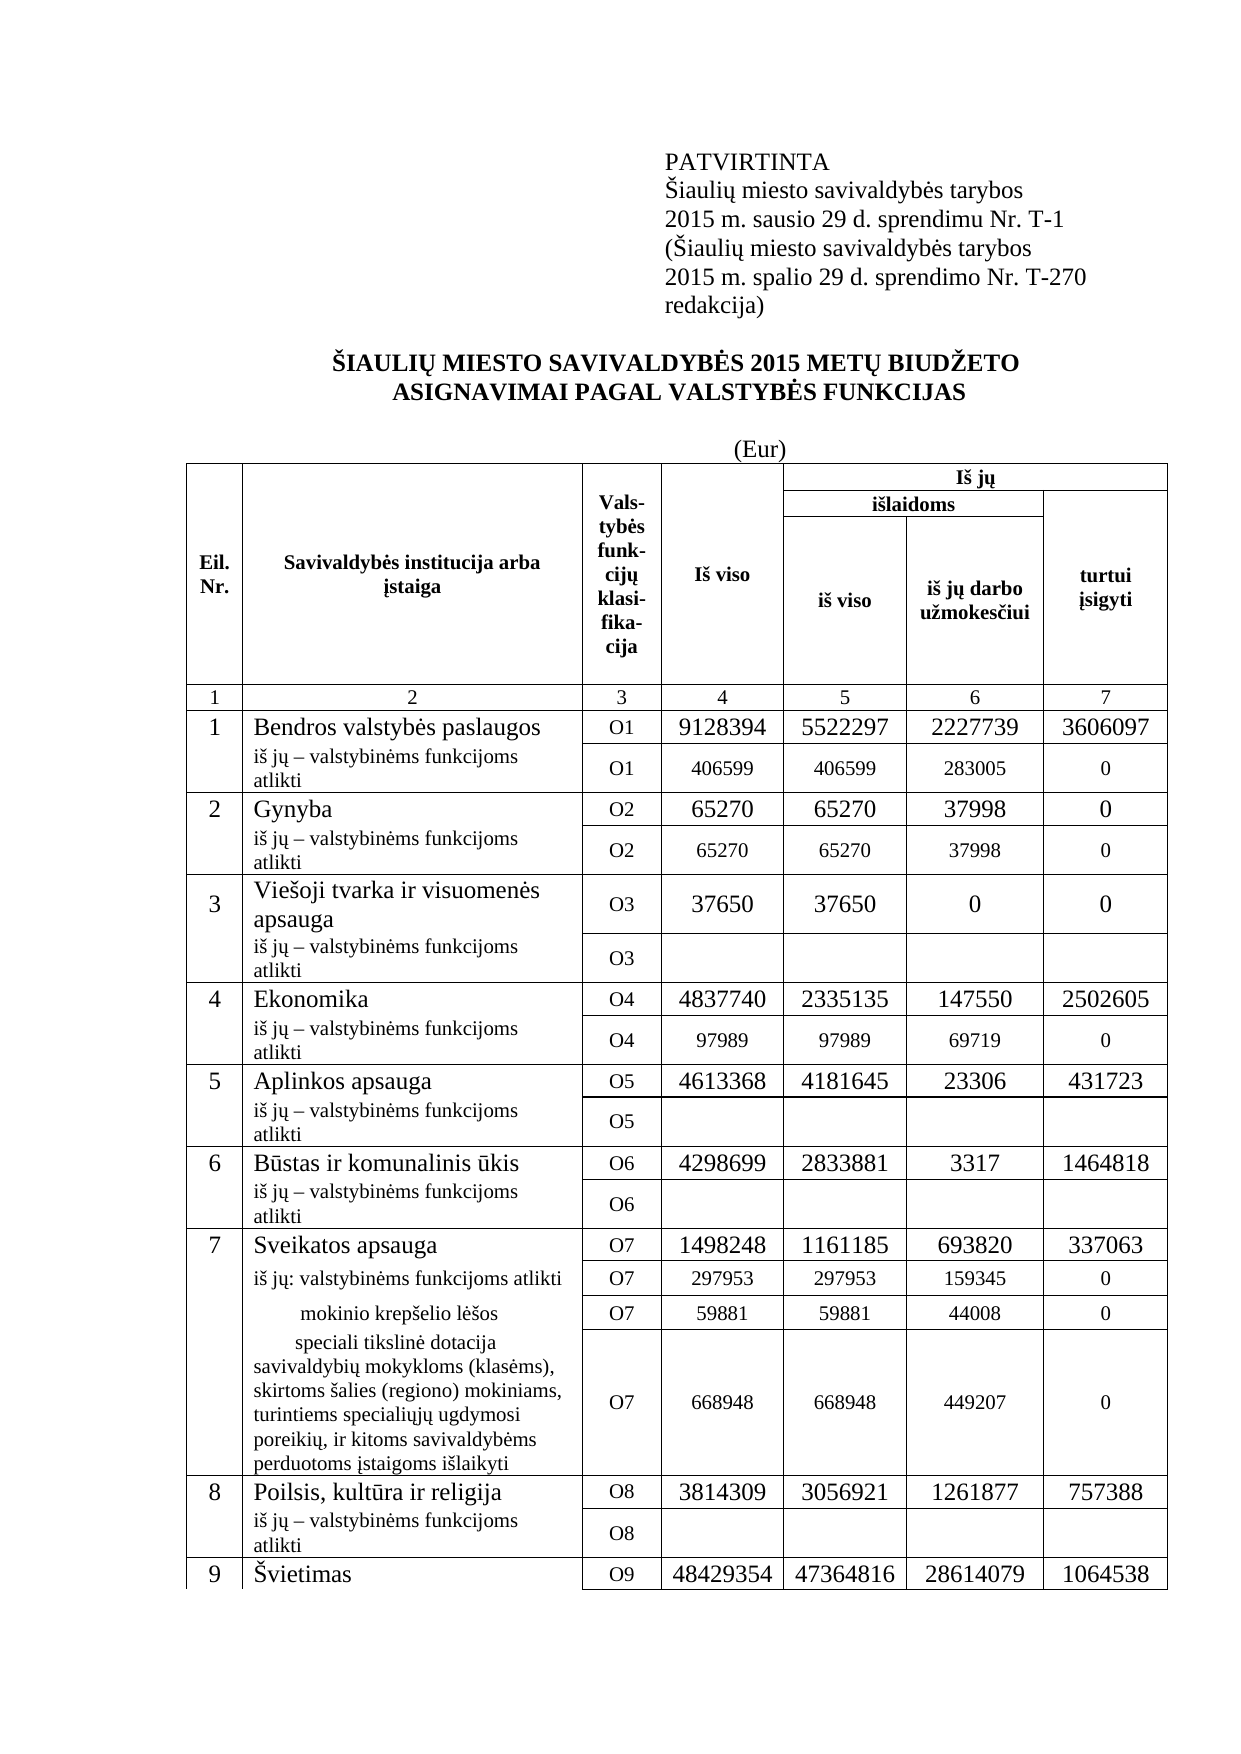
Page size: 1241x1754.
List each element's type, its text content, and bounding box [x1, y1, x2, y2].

table_cell 297953 [662, 1261, 783, 1295]
table_cell 1498248 [662, 1229, 783, 1260]
table_cell 9128394 [662, 711, 783, 743]
table_cell [662, 1098, 783, 1146]
table_cell 1064538 [1044, 1558, 1167, 1589]
table_cell Gynyba [243, 793, 582, 825]
table_cell 449207 [907, 1330, 1043, 1474]
table_cell iš jų – valstybinėms funkcijoms atlikti [243, 1508, 582, 1557]
table_cell O8 [583, 1476, 661, 1507]
table_cell [1044, 1509, 1167, 1557]
table_cell [784, 1098, 906, 1146]
table_cell O1 [583, 744, 661, 792]
table_cell 59881 [784, 1296, 906, 1329]
table_cell iš jų darbo užmokesčiui [907, 517, 1043, 683]
table_cell [784, 1180, 906, 1228]
table_cell O5 [583, 1065, 661, 1096]
table_cell O7 [583, 1330, 661, 1474]
table_cell [907, 1509, 1043, 1557]
table_cell 159345 [907, 1261, 1043, 1295]
table_cell O2 [583, 826, 661, 874]
text ŠIAULIŲ MIESTO SAVIVALDYBĖS 2015 METŲ BIUDŽETO [177, 348, 1181, 377]
table_cell 5 [784, 685, 906, 710]
table_cell 65270 [784, 793, 906, 825]
table_cell [187, 1295, 242, 1329]
table_cell iš jų – valstybinėms funkcijoms atlikti [243, 1096, 582, 1146]
table_cell O6 [583, 1147, 661, 1178]
table_cell 6 [907, 685, 1043, 710]
table_cell 65270 [662, 793, 783, 825]
table_cell 4837740 [662, 983, 783, 1014]
table_cell 37650 [784, 875, 906, 932]
table_cell [907, 934, 1043, 982]
table_cell 4298699 [662, 1147, 783, 1178]
table_cell 2 [243, 685, 582, 710]
table_cell 37998 [907, 793, 1043, 825]
table_cell [187, 743, 242, 792]
table_cell 7 [187, 1229, 242, 1260]
text redakcija) [582, 291, 1181, 319]
table_cell Ekonomika [243, 983, 582, 1014]
table_cell 2 [187, 793, 242, 825]
text (Šiaulių miesto savivaldybės tarybos [582, 233, 1181, 262]
table_cell 147550 [907, 983, 1043, 1014]
table_cell O8 [583, 1509, 661, 1557]
table_cell 8 [187, 1476, 242, 1507]
table_header Eil. Nr. [187, 464, 242, 683]
table_cell 2227739 [907, 711, 1043, 743]
table_cell 0 [1044, 1261, 1167, 1295]
table_cell 1464818 [1044, 1147, 1167, 1178]
table_header Savivaldybės institucija arba įstaiga [243, 464, 582, 683]
table_cell 0 [1044, 826, 1167, 874]
table_cell Švietimas [243, 1558, 582, 1589]
table_cell iš jų – valstybinėms funkcijoms atlikti [243, 825, 582, 874]
table_cell 3 [583, 685, 661, 710]
table_cell [662, 1509, 783, 1557]
table_cell O7 [583, 1229, 661, 1260]
table_cell 4613368 [662, 1065, 783, 1096]
text 2015 m. sausio 29 d. sprendimu Nr. T-1 [664, 204, 1181, 233]
table_cell 0 [907, 875, 1043, 932]
table_cell 44008 [907, 1296, 1043, 1329]
table_cell Viešoji tvarka ir visuomenės apsauga [243, 875, 582, 932]
table_cell 668948 [662, 1330, 783, 1474]
table_header Iš jų [784, 464, 1167, 490]
table_cell 3 [187, 875, 242, 932]
table_cell 406599 [784, 744, 906, 792]
text ASIGNAVIMAI PAGAL VALSTYBĖS FUNKCIJAS [177, 377, 1181, 406]
table_cell 3317 [907, 1147, 1043, 1178]
text 2015 m. spalio 29 d. sprendimo Nr. T-270 [582, 262, 1181, 291]
table_cell 97989 [784, 1016, 906, 1064]
table_cell Sveikatos apsauga [243, 1229, 582, 1260]
table_cell O7 [583, 1296, 661, 1329]
table_cell mokinio krepšelio lėšos [243, 1295, 582, 1329]
table_cell iš jų – valstybinėms funkcijoms atlikti [243, 933, 582, 982]
table_header Vals-tybės funk-cijų klasi-fika-cija [583, 464, 661, 683]
table_cell [187, 825, 242, 874]
table_cell 37998 [907, 826, 1043, 874]
table_cell 0 [1044, 875, 1167, 932]
table_cell 297953 [784, 1261, 906, 1295]
table_cell 1 [187, 685, 242, 710]
table_cell [1044, 1180, 1167, 1228]
table_cell 0 [1044, 793, 1167, 825]
table_cell 4181645 [784, 1065, 906, 1096]
table_cell 28614079 [907, 1558, 1043, 1589]
table_cell 48429354 [662, 1558, 783, 1589]
table_cell 2335135 [784, 983, 906, 1014]
table_cell O4 [583, 1016, 661, 1064]
table_cell iš viso [784, 517, 906, 683]
table_cell 6 [187, 1147, 242, 1178]
table_cell 2833881 [784, 1147, 906, 1178]
table_cell Bendros valstybės paslaugos [243, 711, 582, 743]
table_cell iš jų – valstybinėms funkcijoms atlikti [243, 1179, 582, 1228]
table_cell 337063 [1044, 1229, 1167, 1260]
table_cell 3814309 [662, 1476, 783, 1507]
table_cell [662, 934, 783, 982]
table_cell 97989 [662, 1016, 783, 1064]
table_cell 5 [187, 1065, 242, 1096]
table_cell 693820 [907, 1229, 1043, 1260]
table_cell Būstas ir komunalinis ūkis [243, 1147, 582, 1178]
table_cell iš jų: valstybinėms funkcijoms atlikti [243, 1260, 582, 1295]
table_cell [907, 1098, 1043, 1146]
table_cell [784, 1509, 906, 1557]
table_cell 59881 [662, 1296, 783, 1329]
table_cell 757388 [1044, 1476, 1167, 1507]
table_cell [187, 1015, 242, 1064]
table_header Iš viso [662, 464, 783, 683]
table_cell 0 [1044, 1016, 1167, 1064]
table_cell [784, 934, 906, 982]
table_cell 0 [1044, 1296, 1167, 1329]
table_cell 0 [1044, 744, 1167, 792]
table_cell 5522297 [784, 711, 906, 743]
table_cell O5 [583, 1098, 661, 1146]
table_cell 3056921 [784, 1476, 906, 1507]
table_cell [907, 1180, 1043, 1228]
table_cell 406599 [662, 744, 783, 792]
table_cell [187, 1260, 242, 1295]
text (Eur) [177, 434, 1181, 463]
table_cell 2502605 [1044, 983, 1167, 1014]
table_cell 7 [1044, 685, 1167, 710]
table_cell [187, 1508, 242, 1557]
table_cell O2 [583, 793, 661, 825]
table_cell 3606097 [1044, 711, 1167, 743]
table_cell O7 [583, 1261, 661, 1295]
table_cell 65270 [784, 826, 906, 874]
table_cell O9 [583, 1558, 661, 1589]
table_cell Poilsis, kultūra ir religija [243, 1476, 582, 1507]
table_cell 69719 [907, 1016, 1043, 1064]
text Šiaulių miesto savivaldybės tarybos [664, 176, 1181, 204]
table_cell O3 [583, 934, 661, 982]
table_cell iš jų – valstybinėms funkcijoms atlikti [243, 743, 582, 792]
table_cell 1161185 [784, 1229, 906, 1260]
table_cell [1044, 1098, 1167, 1146]
table_cell speciali tikslinė dotacija savivaldybių mokykloms (klasėms), skirtoms šalies (regiono) mokiniams, turintiems specialiųjų ugdymosi poreikių, ir kitoms savivaldybėms perduotoms įstaigoms išlaikyti [243, 1329, 582, 1474]
table_cell [187, 1179, 242, 1228]
table_cell 37650 [662, 875, 783, 932]
table_cell turtui įsigyti [1044, 491, 1167, 683]
table_cell 431723 [1044, 1065, 1167, 1096]
table_cell Aplinkos apsauga [243, 1065, 582, 1096]
table_cell išlaidoms [784, 491, 1043, 516]
table_cell 0 [1044, 1330, 1167, 1474]
table_cell iš jų – valstybinėms funkcijoms atlikti [243, 1015, 582, 1064]
table_cell 23306 [907, 1065, 1043, 1096]
table_cell 4 [187, 983, 242, 1014]
table_cell 65270 [662, 826, 783, 874]
table_cell [662, 1180, 783, 1228]
table_cell 9 [187, 1558, 242, 1589]
table_cell 668948 [784, 1330, 906, 1474]
table_cell 1261877 [907, 1476, 1043, 1507]
text PATVIRTINTA [664, 147, 1181, 176]
table_cell 4 [662, 685, 783, 710]
table_cell [1044, 934, 1167, 982]
table_cell 1 [187, 711, 242, 743]
table_cell [187, 1096, 242, 1146]
table_cell O1 [583, 711, 661, 743]
table_cell 283005 [907, 744, 1043, 792]
table_cell O4 [583, 983, 661, 1014]
table_cell O6 [583, 1180, 661, 1228]
table_cell 47364816 [784, 1558, 906, 1589]
table_cell [187, 933, 242, 982]
table_cell [187, 1329, 242, 1474]
table_cell O3 [583, 875, 661, 932]
